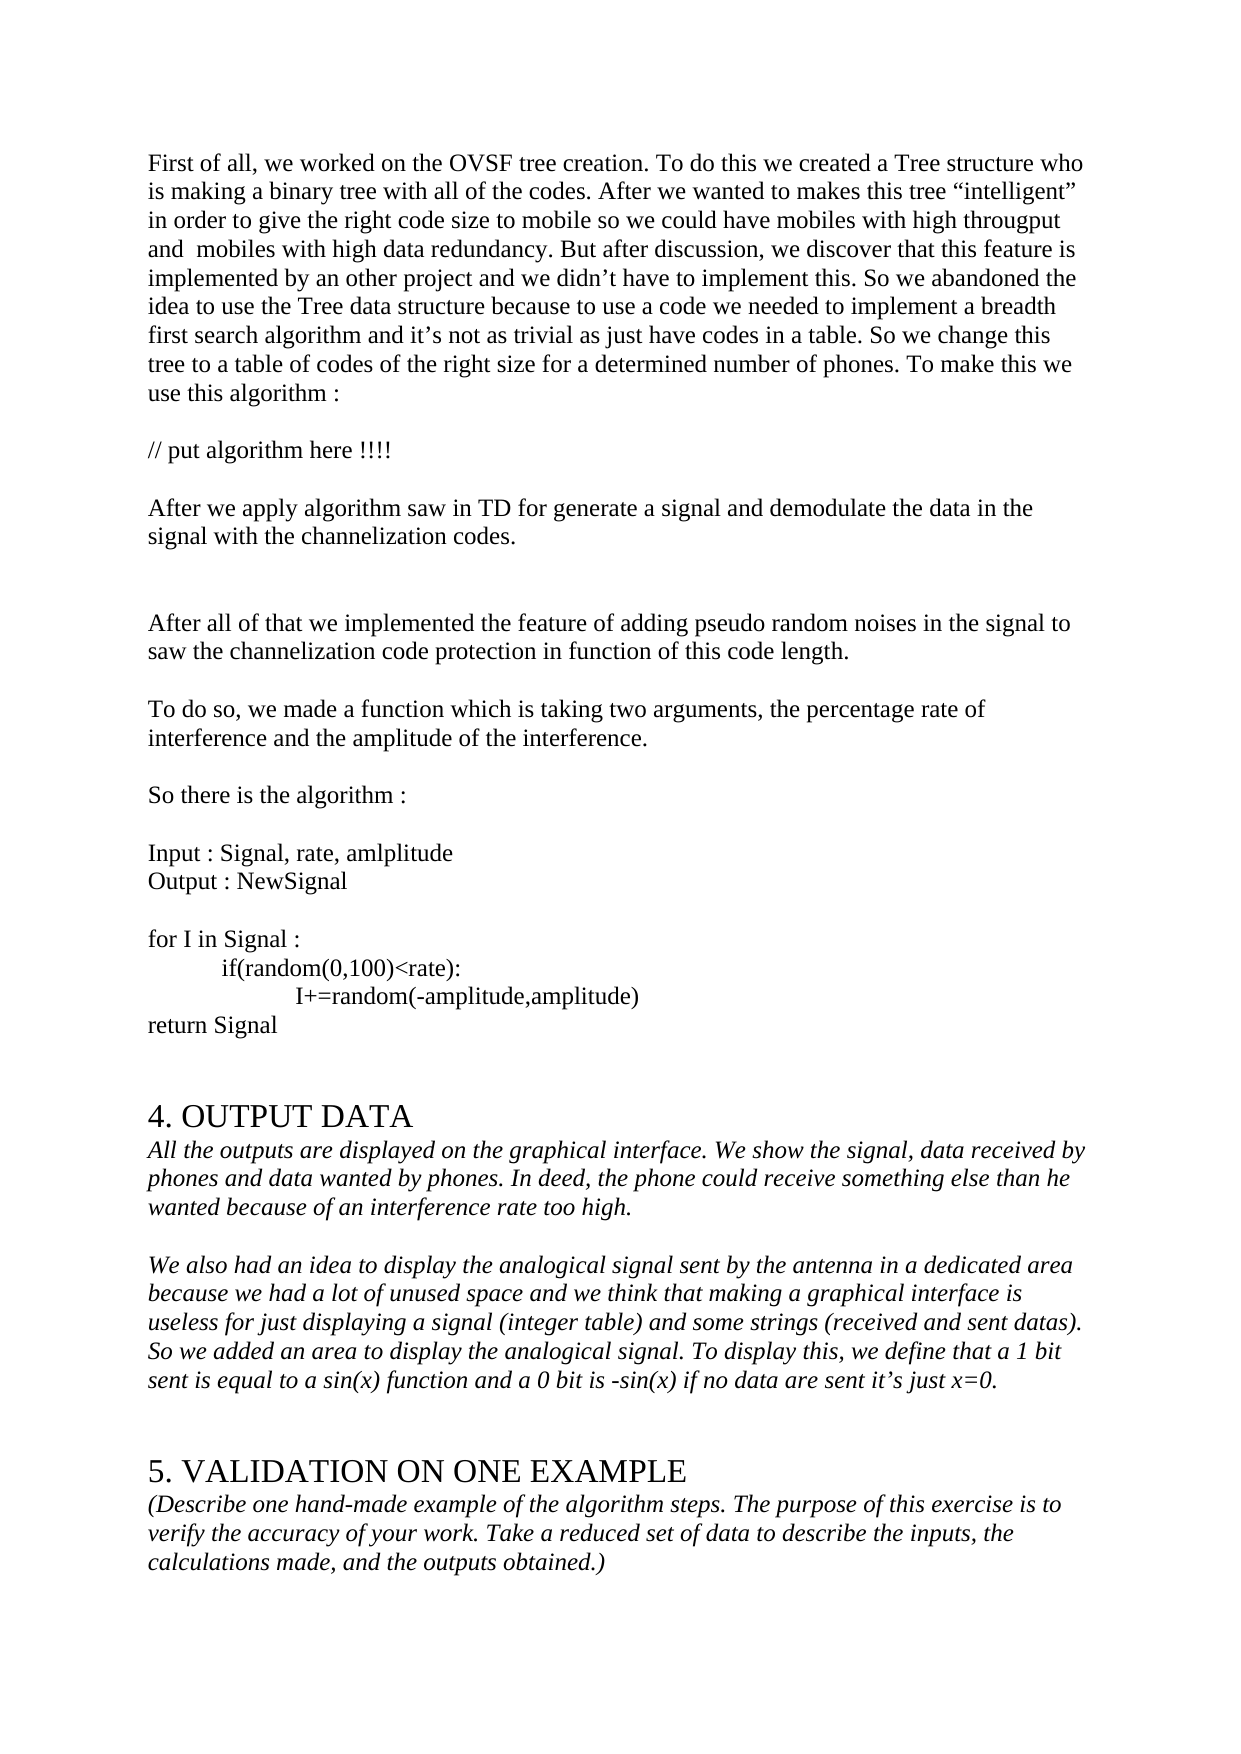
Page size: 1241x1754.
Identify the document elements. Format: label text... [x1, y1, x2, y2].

text return Signal [148, 1010, 1093, 1039]
text 4. OUTPUT DATA [148, 1096, 1093, 1135]
text I+=random(-amplitude,amplitude) [148, 981, 1093, 1010]
text To do so, we made a function which is taking two arguments, the percentage rate of interference and the amplitude of the interference. [148, 694, 1093, 751]
text // put algorithm here !!!! [148, 435, 1093, 464]
text After we apply algorithm saw in TD for generate a signal and demodulate the data in the signal with the channelization codes. [148, 493, 1093, 550]
text if(random(0,100)<rate): [148, 953, 1093, 981]
text So there is the algorithm : [148, 780, 1093, 809]
text Input : Signal, rate, amlplitude [148, 838, 1093, 866]
text All the outputs are displayed on the graphical interface. We show the signal, data received by phones and data wanted by phones. In deed, the phone could receive something else than he wanted because of an interference rate too high. [148, 1135, 1093, 1221]
text (Describe one hand-made example of the algorithm steps. The purpose of this exercise is to verify the accuracy of your work. Take a reduced set of data to describe the inputs, the calculations made, and the outputs obtained.) [148, 1489, 1093, 1576]
text We also had an idea to display the analogical signal sent by the antenna in a dedicated area because we had a lot of unused space and we think that making a graphical interface is useless for just displaying a signal (integer table) and some strings (received and sent datas). So we added an area to display the analogical signal. To display this, we define that a 1 bit sent is equal to a sin(x) function and a 0 bit is -sin(x) if no data are sent it’s just x=0. [148, 1250, 1093, 1393]
text for I in Signal : [148, 924, 1093, 953]
text Output : NewSignal [148, 866, 1093, 895]
text First of all, we worked on the OVSF tree creation. To do this we created a Tree structure who is making a binary tree with all of the codes. After we wanted to makes this tree “intelligent” in order to give the right code size to mobile so we could have mobiles with high througput and mobiles with high data redundancy. But after discussion, we discover that this feature is implemented by an other project and we didn’t have to implement this. So we abandoned the idea to use the Tree data structure because to use a code we needed to implement a breadth first search algorithm and it’s not as trivial as just have codes in a table. So we change this tree to a table of codes of the right size for a determined number of phones. To make this we use this algorithm : [148, 148, 1093, 406]
text 5. VALIDATION ON ONE EXAMPLE [148, 1451, 1093, 1489]
text After all of that we implemented the feature of adding pseudo random noises in the signal to saw the channelization code protection in function of this code length. [148, 608, 1093, 665]
